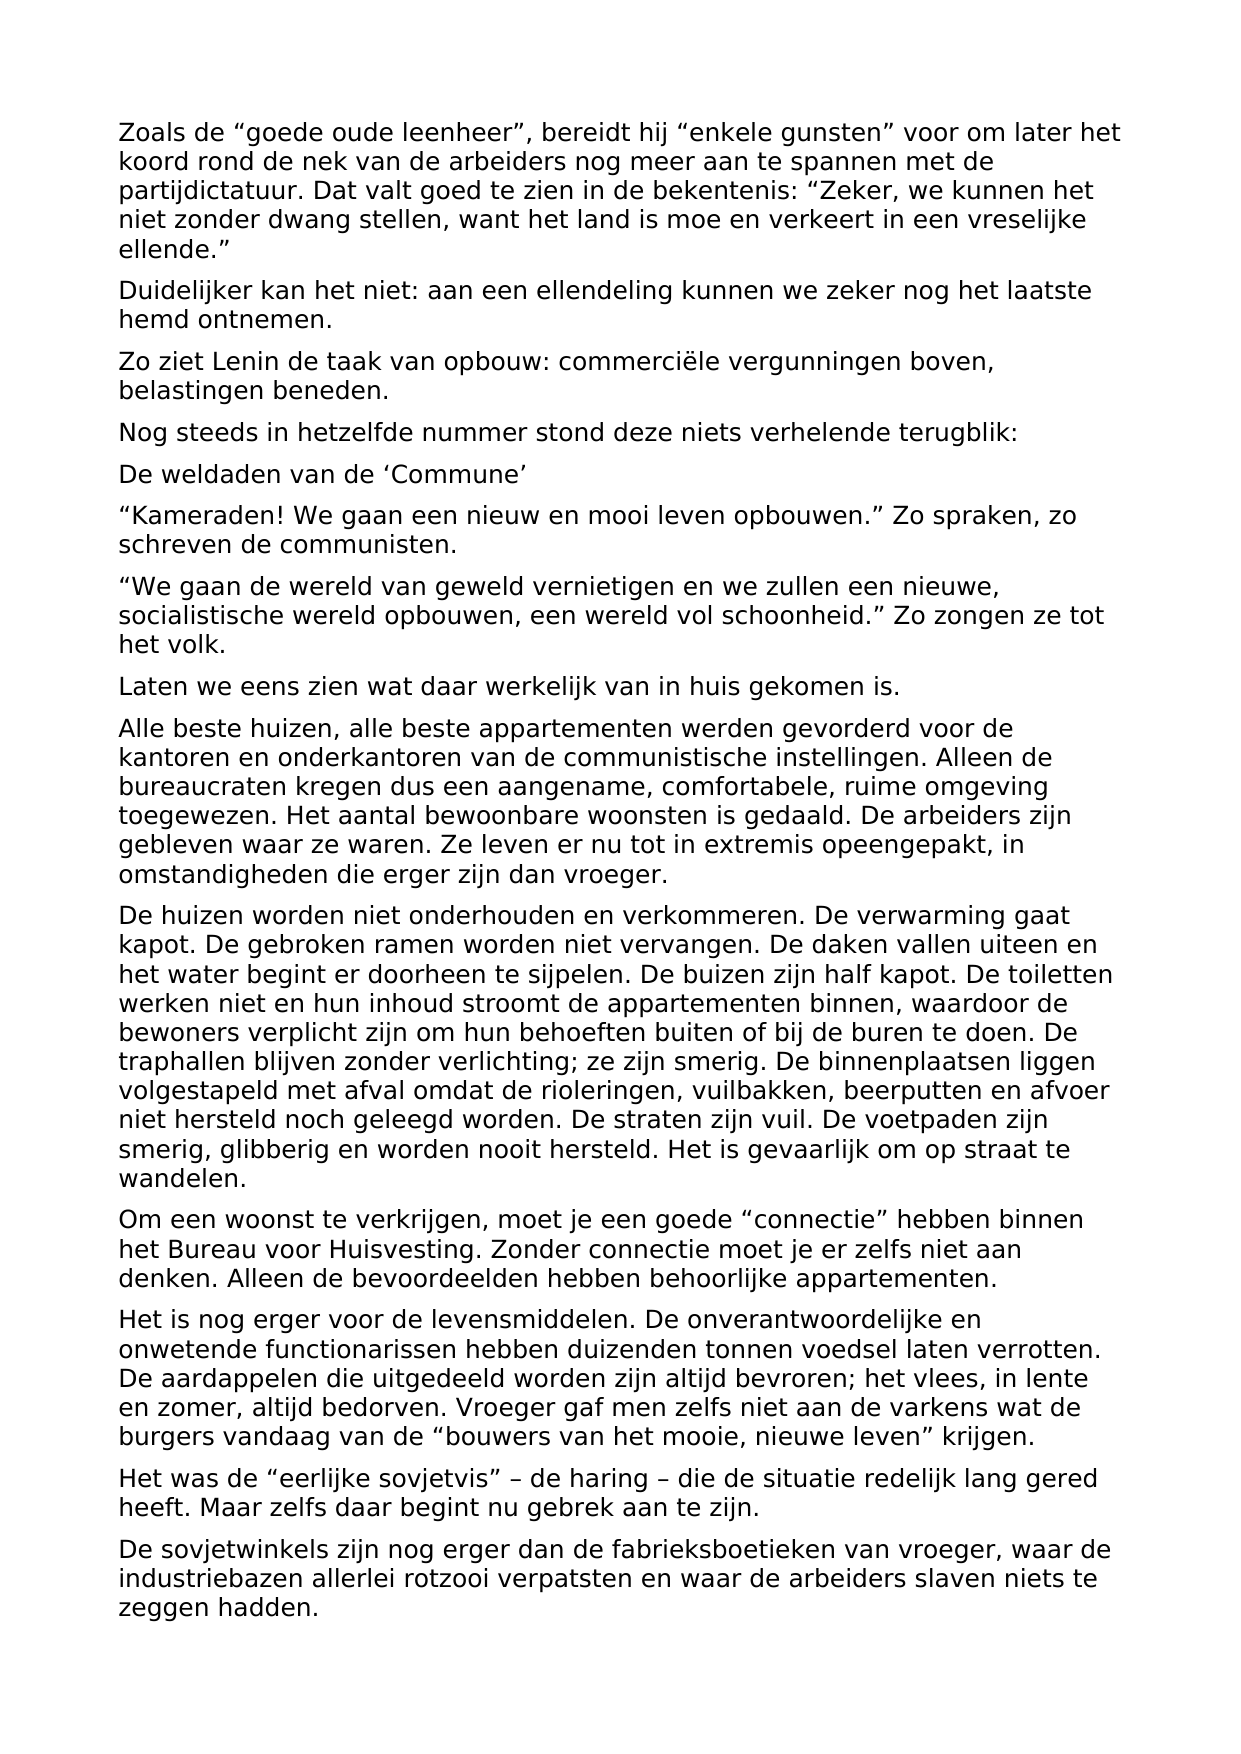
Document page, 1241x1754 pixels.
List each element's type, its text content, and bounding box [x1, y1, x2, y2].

text De sovjetwinkels zijn nog erger dan de fabrieksboetieken van vroeger, waar de industriebazen allerlei rotzooi verpatsten en waar de arbeiders slaven niets te zeggen hadden. [118, 1535, 1122, 1622]
text Het is nog erger voor de levensmiddelen. De onverantwoordelijke en onwetende functionarissen hebben duizenden tonnen voedsel laten verrotten. De aardappelen die uitgedeeld worden zijn altijd bevroren; het vlees, in lente en zomer, altijd bedorven. Vroeger gaf men zelfs niet aan de varkens wat de burgers vandaag van de “bouwers van het mooie, nieuwe leven” krijgen. [118, 1306, 1122, 1451]
text Zoals de “goede oude leenheer”, bereidt hij “enkele gunsten” voor om later het koord rond de nek van de arbeiders nog meer aan te spannen met de partijdictatuur. Dat valt goed te zien in de bekentenis: “Zeker, we kunnen het niet zonder dwang stellen, want het land is moe en verkeert in een vreselijke ellende.” [118, 118, 1122, 264]
text “Kameraden! We gaan een nieuw en mooi leven opbouwen.” Zo spraken, zo schreven de communisten. [118, 501, 1122, 560]
text De weldaden van de ‘Commune’ [118, 460, 1122, 489]
text “We gaan de wereld van geweld vernietigen en we zullen een nieuwe, socialistische wereld opbouwen, een wereld vol schoonheid.” Zo zongen ze tot het volk. [118, 572, 1122, 660]
text Het was de “eerlijke sovjetvis” – de haring – die de situatie redelijk lang gered heeft. Maar zelfs daar begint nu gebrek aan te zijn. [118, 1464, 1122, 1522]
text Laten we eens zien wat daar werkelijk van in huis gekomen is. [118, 672, 1122, 701]
text Zo ziet Lenin de taak van opbouw: commerciële vergunningen boven, belastingen beneden. [118, 347, 1122, 406]
text Duidelijker kan het niet: aan een ellendeling kunnen we zeker nog het laatste hemd ontnemen. [118, 276, 1122, 335]
text Alle beste huizen, alle beste appartementen werden gevorderd voor de kantoren en onderkantoren van de communistische instellingen. Alleen de bureaucraten kregen dus een aangename, comfortabele, ruime omgeving toegewezen. Het aantal bewoonbare woonsten is gedaald. De arbeiders zijn gebleven waar ze waren. Ze leven er nu tot in extremis opeengepakt, in omstandigheden die erger zijn dan vroeger. [118, 714, 1122, 889]
text De huizen worden niet onderhouden en verkommeren. De verwarming gaat kapot. De gebroken ramen worden niet vervangen. De daken vallen uiteen en het water begint er doorheen te sijpelen. De buizen zijn half kapot. De toiletten werken niet en hun inhoud stroomt de appartementen binnen, waardoor de bewoners verplicht zijn om hun behoeften buiten of bij de buren te doen. De traphallen blijven zonder verlichting; ze zijn smerig. De binnenplaatsen liggen volgestapeld met afval omdat de rioleringen, vuilbakken, beerputten en afvoer niet hersteld noch geleegd worden. De straten zijn vuil. De voetpaden zijn smerig, glibberig en worden nooit hersteld. Het is gevaarlijk om op straat te wandelen. [118, 901, 1122, 1193]
text Om een woonst te verkrijgen, moet je een goede “connectie” hebben binnen het Bureau voor Huisvesting. Zonder connectie moet je er zelfs niet aan denken. Alleen de bevoordeelden hebben behoorlijke appartementen. [118, 1206, 1122, 1293]
text Nog steeds in hetzelfde nummer stond deze niets verhelende terugblik: [118, 418, 1122, 447]
